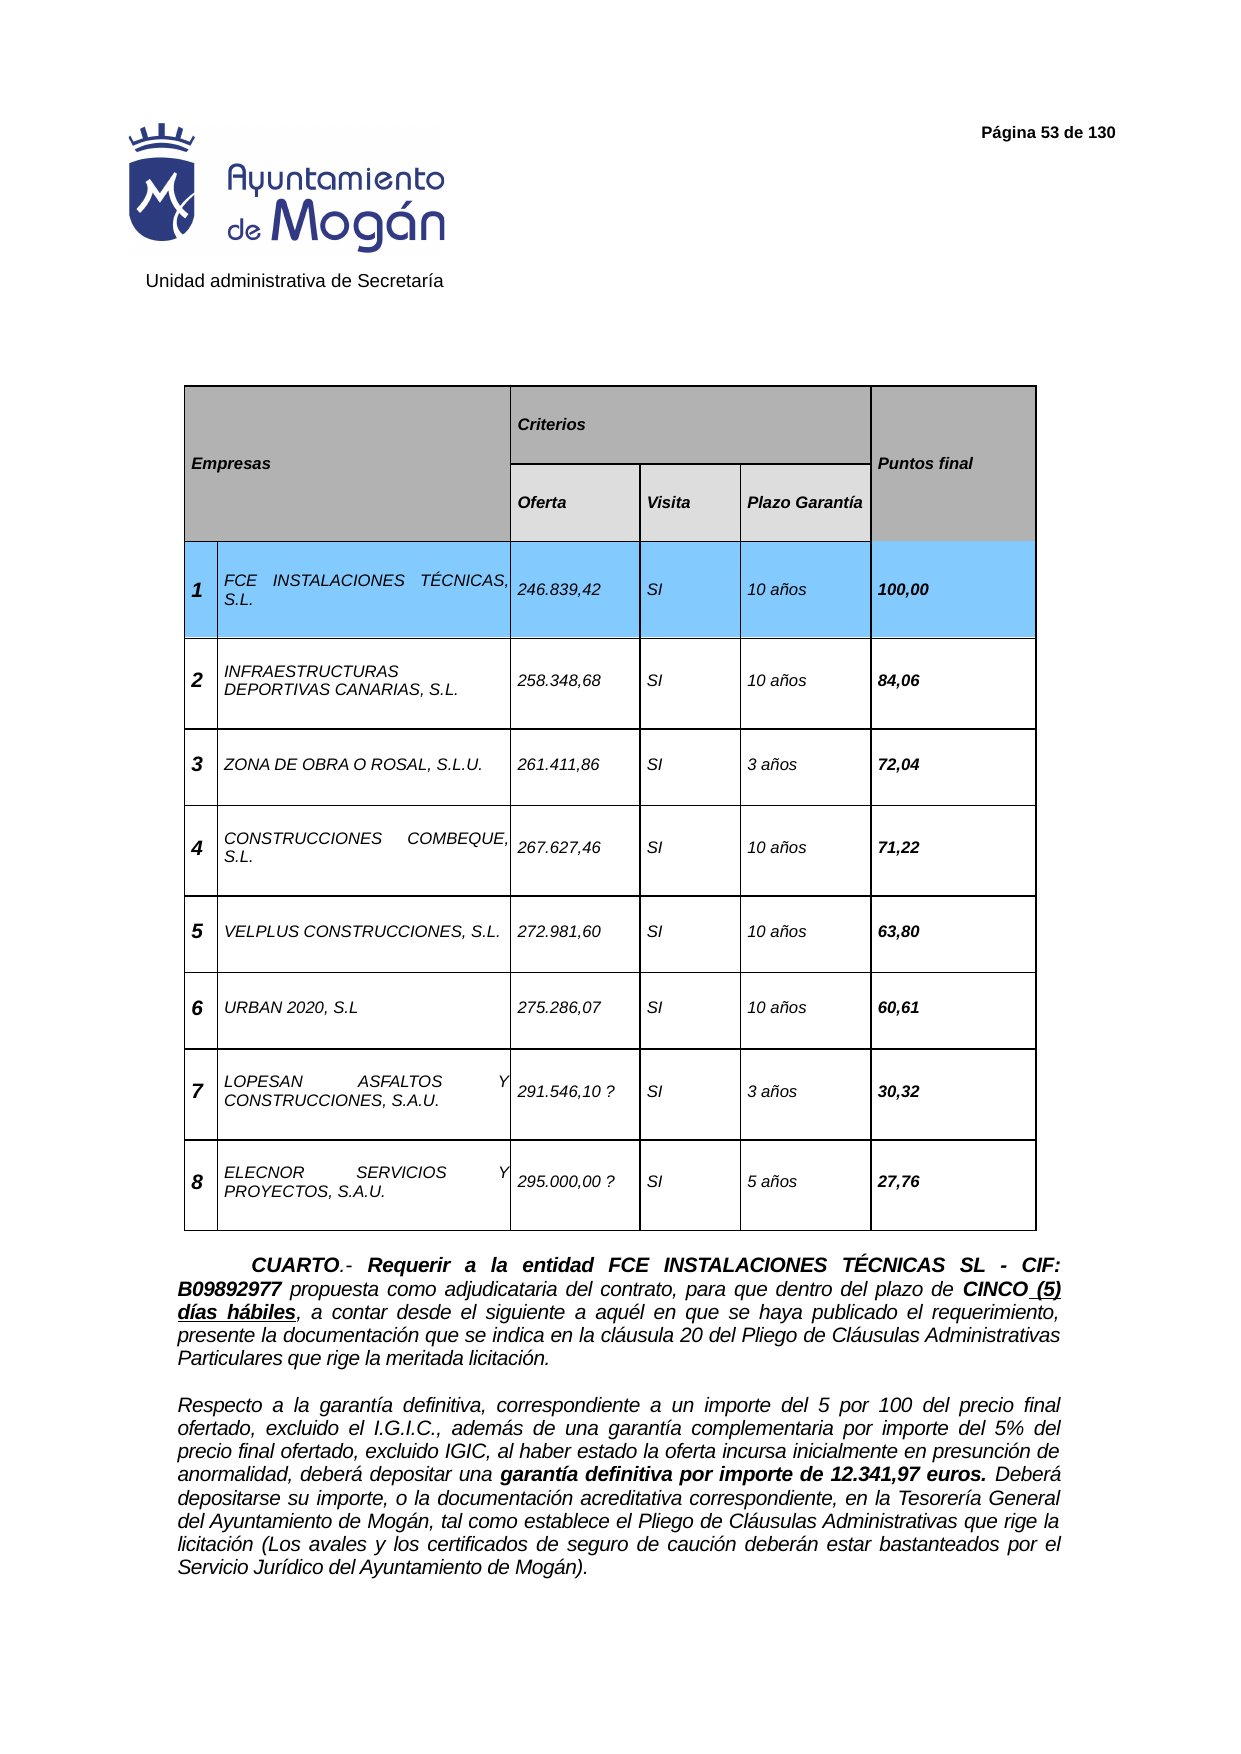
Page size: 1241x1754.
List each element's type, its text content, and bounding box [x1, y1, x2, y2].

table_cell 72,04 [872, 730, 1035, 804]
table_cell 1 [185, 542, 217, 637]
table_cell 258.348,68 [511, 639, 639, 728]
table_cell 3 [185, 730, 217, 804]
table_cell SI [641, 730, 740, 804]
table_cell CONSTRUCCIONES COMBEQUE, S.L. [218, 806, 510, 895]
table_header Empresas [185, 387, 510, 541]
table_cell Oferta [511, 465, 639, 541]
table_cell VELPLUS CONSTRUCCIONES, S.L. [218, 897, 510, 972]
table_cell FCE INSTALACIONES TÉCNICAS, S.L. [218, 542, 510, 637]
table_cell 3 años [741, 1050, 870, 1139]
table_cell 7 [185, 1050, 217, 1139]
table_cell 10 años [741, 973, 870, 1048]
table_cell 10 años [741, 897, 870, 972]
table_cell 4 [185, 806, 217, 895]
table_cell URBAN 2020, S.L [218, 973, 510, 1048]
table_cell 6 [185, 973, 217, 1048]
table_cell 63,80 [872, 897, 1035, 972]
table_cell INFRAESTRUCTURAS DEPORTIVAS CANARIAS, S.L. [218, 639, 510, 728]
text CUARTO.- Requerir a la entidad FCE INSTALACIONES TÉCNICAS SL - CIF: B09892977 propuesta como adjudicataria del contrato, para que dentro del plazo de CINCO (5) días hábiles, a contar desde el siguiente a aquél en que se haya publicado el requerimiento, presente la documentación que se indica en la cláusula 20 del Pliego de Cláusulas Administrativas Particulares que rige la meritada licitación. [177, 1254, 1063, 1370]
table_cell ELECNOR SERVICIOS Y PROYECTOS, S.A.U. [218, 1141, 510, 1229]
picture [128, 123, 445, 259]
table_cell SI [641, 806, 740, 895]
text Respecto a la garantía definitiva, correspondiente a un importe del 5 por 100 del precio final ofertado, excluido el I.G.I.C., además de una garantía complementaria por importe del 5% del precio final ofertado, excluido IGIC, al haber estado la oferta incursa inicialmente en presunción de anormalidad, deberá depositar una garantía definitiva por importe de 12.341,97 euros. Deberá depositarse su importe, o la documentación acreditativa correspondiente, en la Tesorería General del Ayuntamiento de Mogán, tal como establece el Pliego de Cláusulas Administrativas que rige la licitación (Los avales y los certificados de seguro de caución deberán estar bastanteados por el Servicio Jurídico del Ayuntamiento de Mogán). [177, 1393, 1063, 1579]
table_cell 5 años [741, 1141, 870, 1229]
table_cell 267.627,46 [511, 806, 639, 895]
table_cell 295.000,00 ? [511, 1141, 639, 1229]
table_cell LOPESAN ASFALTOS Y CONSTRUCCIONES, S.A.U. [218, 1050, 510, 1139]
table_cell 84,06 [872, 639, 1035, 728]
table_cell 8 [185, 1141, 217, 1229]
table_cell 10 años [741, 639, 870, 728]
table_cell 2 [185, 639, 217, 728]
table_cell 3 años [741, 730, 870, 804]
table_header Criterios [511, 387, 870, 463]
table_header Puntos final [872, 387, 1035, 541]
table_cell 261.411,86 [511, 730, 639, 804]
table_cell SI [641, 1141, 740, 1229]
table_cell Visita [641, 465, 740, 541]
table_cell SI [641, 1050, 740, 1139]
table_cell SI [641, 973, 740, 1048]
table_cell SI [641, 542, 740, 637]
table_cell 272.981,60 [511, 897, 639, 972]
table_cell 10 años [741, 806, 870, 895]
table_cell 246.839,42 [511, 542, 639, 637]
table_cell 27,76 [872, 1141, 1035, 1229]
table_cell SI [641, 897, 740, 972]
table_cell 71,22 [872, 806, 1035, 895]
table_cell Plazo Garantía [741, 465, 870, 541]
table_cell ZONA DE OBRA O ROSAL, S.L.U. [218, 730, 510, 804]
table_cell 5 [185, 897, 217, 972]
table_cell 60,61 [872, 973, 1035, 1048]
table_cell 291.546,10 ? [511, 1050, 639, 1139]
table_cell 100,00 [872, 541, 1035, 637]
table_cell 10 años [741, 542, 870, 637]
table_cell 30,32 [872, 1050, 1035, 1139]
table_cell 275.286,07 [511, 973, 639, 1048]
table_cell SI [641, 639, 740, 728]
